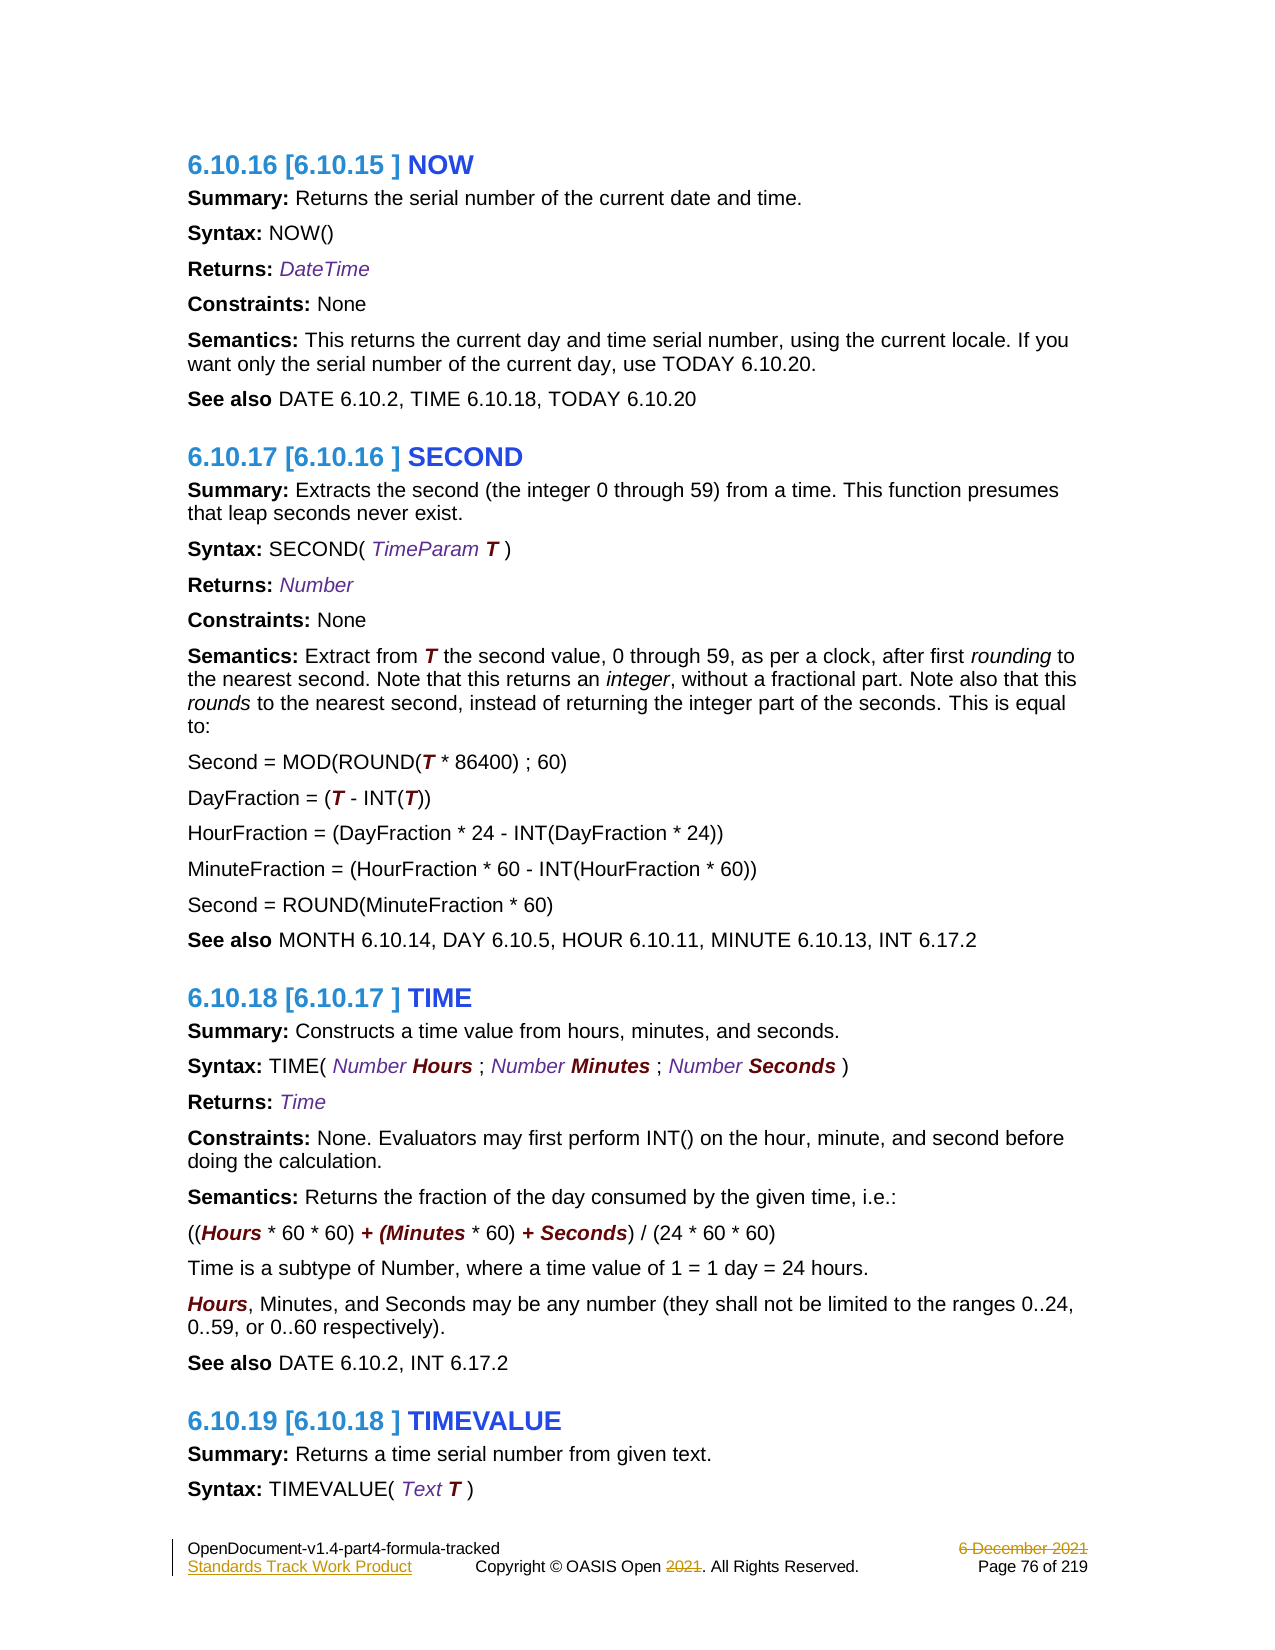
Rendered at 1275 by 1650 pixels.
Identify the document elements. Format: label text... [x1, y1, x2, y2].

text Semantics: Returns the fraction of the day consumed by the given time, i.e.: [187, 1185, 1088, 1209]
text Returns: Time [187, 1091, 1088, 1114]
text See also DATE 6.10.2, INT 6.17.2 [187, 1351, 1088, 1375]
text DayFraction = (T - INT(T)) [187, 786, 1088, 810]
text Syntax: NOW() [187, 222, 1088, 245]
text See also MONTH 6.10.14, DAY 6.10.5, HOUR 6.10.11, MINUTE 6.10.13, INT 6.17.2 [187, 929, 1088, 952]
text Returns: Number [187, 573, 1088, 597]
text Hours, Minutes, and Seconds may be any number (they shall not be limited to the ranges 0..24, 0..59, or 0..60 respectively). [187, 1292, 1088, 1339]
text ((Hours * 60 * 60) + (Minutes * 60) + Seconds) / (24 * 60 * 60) [187, 1221, 1088, 1244]
subtitle TIME [187, 983, 1088, 1013]
text Constraints: None [187, 293, 1088, 316]
subtitle SECOND [187, 442, 1088, 472]
text Semantics: Extract from T the second value, 0 through 59, as per a clock, after first rounding to the nearest second. Note that this returns an integer, without a fractional part. Note also that this rounds to the nearest second, instead of returning the integer part of the seconds. This is equal to: [187, 644, 1088, 738]
text Summary: Returns the serial number of the current date and time. [187, 186, 1088, 209]
text Second = MOD(ROUND(T * 86400) ; 60) [187, 751, 1088, 774]
text Syntax: TIME( Number Hours ; Number Minutes ; Number Seconds ) [187, 1055, 1088, 1078]
subtitle NOW [187, 150, 1088, 180]
subtitle TIMEVALUE [187, 1406, 1088, 1436]
text Time is a subtype of Number, where a time value of 1 = 1 day = 24 hours. [187, 1257, 1088, 1280]
text MinuteFraction = (HourFraction * 60 - INT(HourFraction * 60)) [187, 857, 1088, 881]
text See also DATE 6.10.2, TIME 6.10.18, TODAY 6.10.20 [187, 388, 1088, 411]
text HourFraction = (DayFraction * 24 - INT(DayFraction * 24)) [187, 822, 1088, 845]
text Returns: DateTime [187, 257, 1088, 281]
text Semantics: This returns the current day and time serial number, using the current locale. If you want only the serial number of the current day, use TODAY 6.10.20. [187, 328, 1088, 376]
text Syntax: SECOND( TimeParam T ) [187, 537, 1088, 561]
text Summary: Constructs a time value from hours, minutes, and seconds. [187, 1019, 1088, 1043]
text Constraints: None [187, 609, 1088, 632]
text Syntax: TIMEVALUE( Text T ) [187, 1478, 1088, 1501]
text Summary: Extracts the second (the integer 0 through 59) from a time. This function presumes that leap seconds never exist. [187, 478, 1088, 525]
text Second = ROUND(MinuteFraction * 60) [187, 893, 1088, 917]
text Summary: Returns a time serial number from given text. [187, 1442, 1088, 1466]
text Constraints: None. Evaluators may first perform INT() on the hour, minute, and second before doing the calculation. [187, 1126, 1088, 1173]
